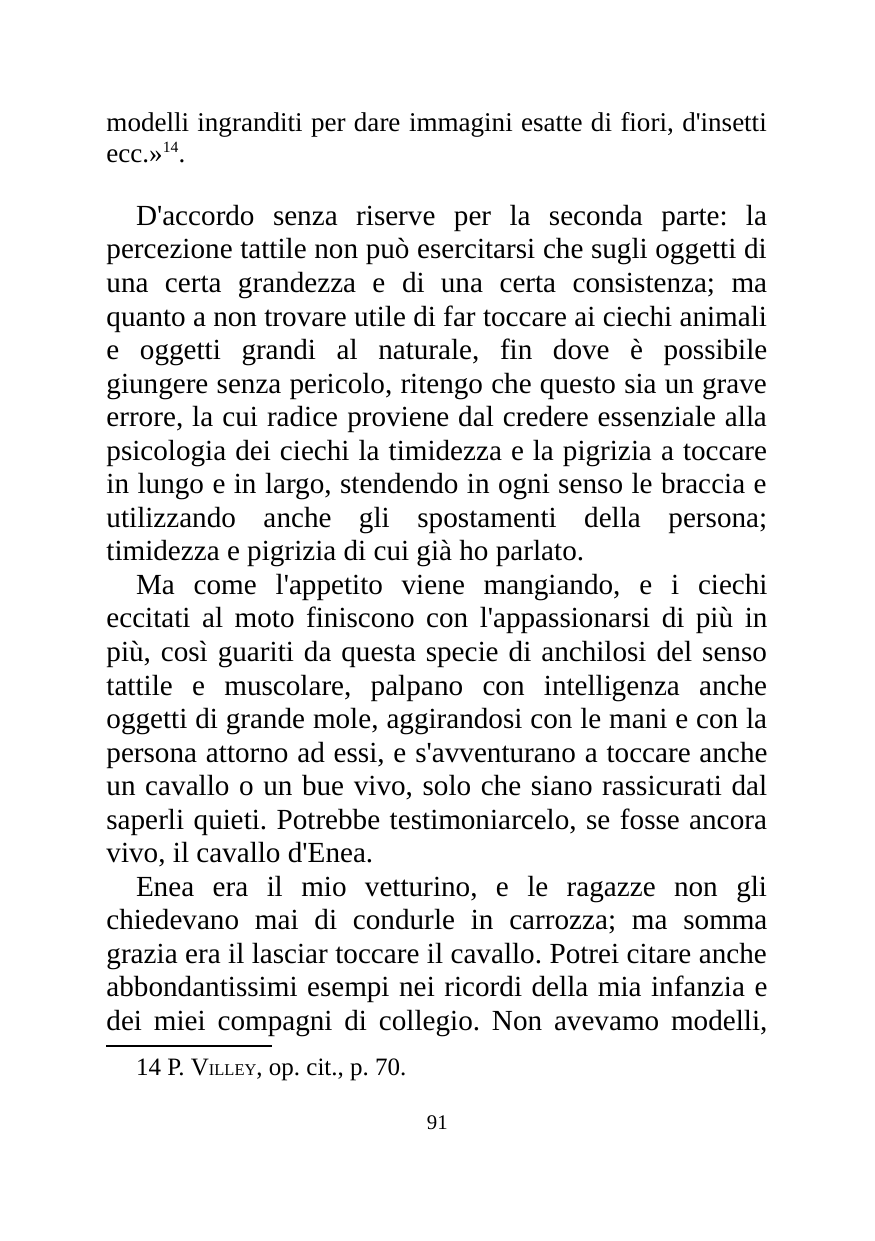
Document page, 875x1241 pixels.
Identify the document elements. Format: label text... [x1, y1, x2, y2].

text P. Villey, op. cit., p. 70. [106, 1052, 768, 1080]
text Ma come l'appetito viene mangiando, e i ciechi eccitati al moto finiscono con l'appassionarsi di più in più, così guariti da questa specie di anchilosi del senso tattile e muscolare, palpano con intelligenza anche oggetti di grande mole, aggirandosi con le mani e con la persona attorno ad essi, e s'avventurano a toccare anche un cavallo o un bue vivo, solo che siano rassicurati dal saperli quieti. Potrebbe testimoniarcelo, se fosse ancora vivo, il cavallo d'Enea. [106, 567, 768, 869]
text modelli ingranditi per dare immagini esatte di fiori, d'insetti ecc.». [106, 106, 768, 168]
text D'accordo senza riserve per la seconda parte: la percezione tattile non può esercitarsi che sugli oggetti di una certa grandezza e di una certa consistenza; ma quanto a non trovare utile di far toccare ai ciechi animali e oggetti grandi al naturale, fin dove è possibile giungere senza pericolo, ritengo che questo sia un grave errore, la cui radice proviene dal credere essenziale alla psicologia dei ciechi la timidezza e la pigrizia a toccare in lungo e in largo, stendendo in ogni senso le braccia e utilizzando anche gli spostamenti della persona; timidezza e pigrizia di cui già ho parlato. [106, 198, 768, 567]
text Enea era il mio vetturino, e le ragazze non gli chiedevano mai di condurle in carrozza; ma somma grazia era il lasciar toccare il cavallo. Potrei citare anche abbondantissimi esempi nei ricordi della mia infanzia e dei miei compagni di collegio. Non avevamo modelli, [106, 869, 768, 1037]
